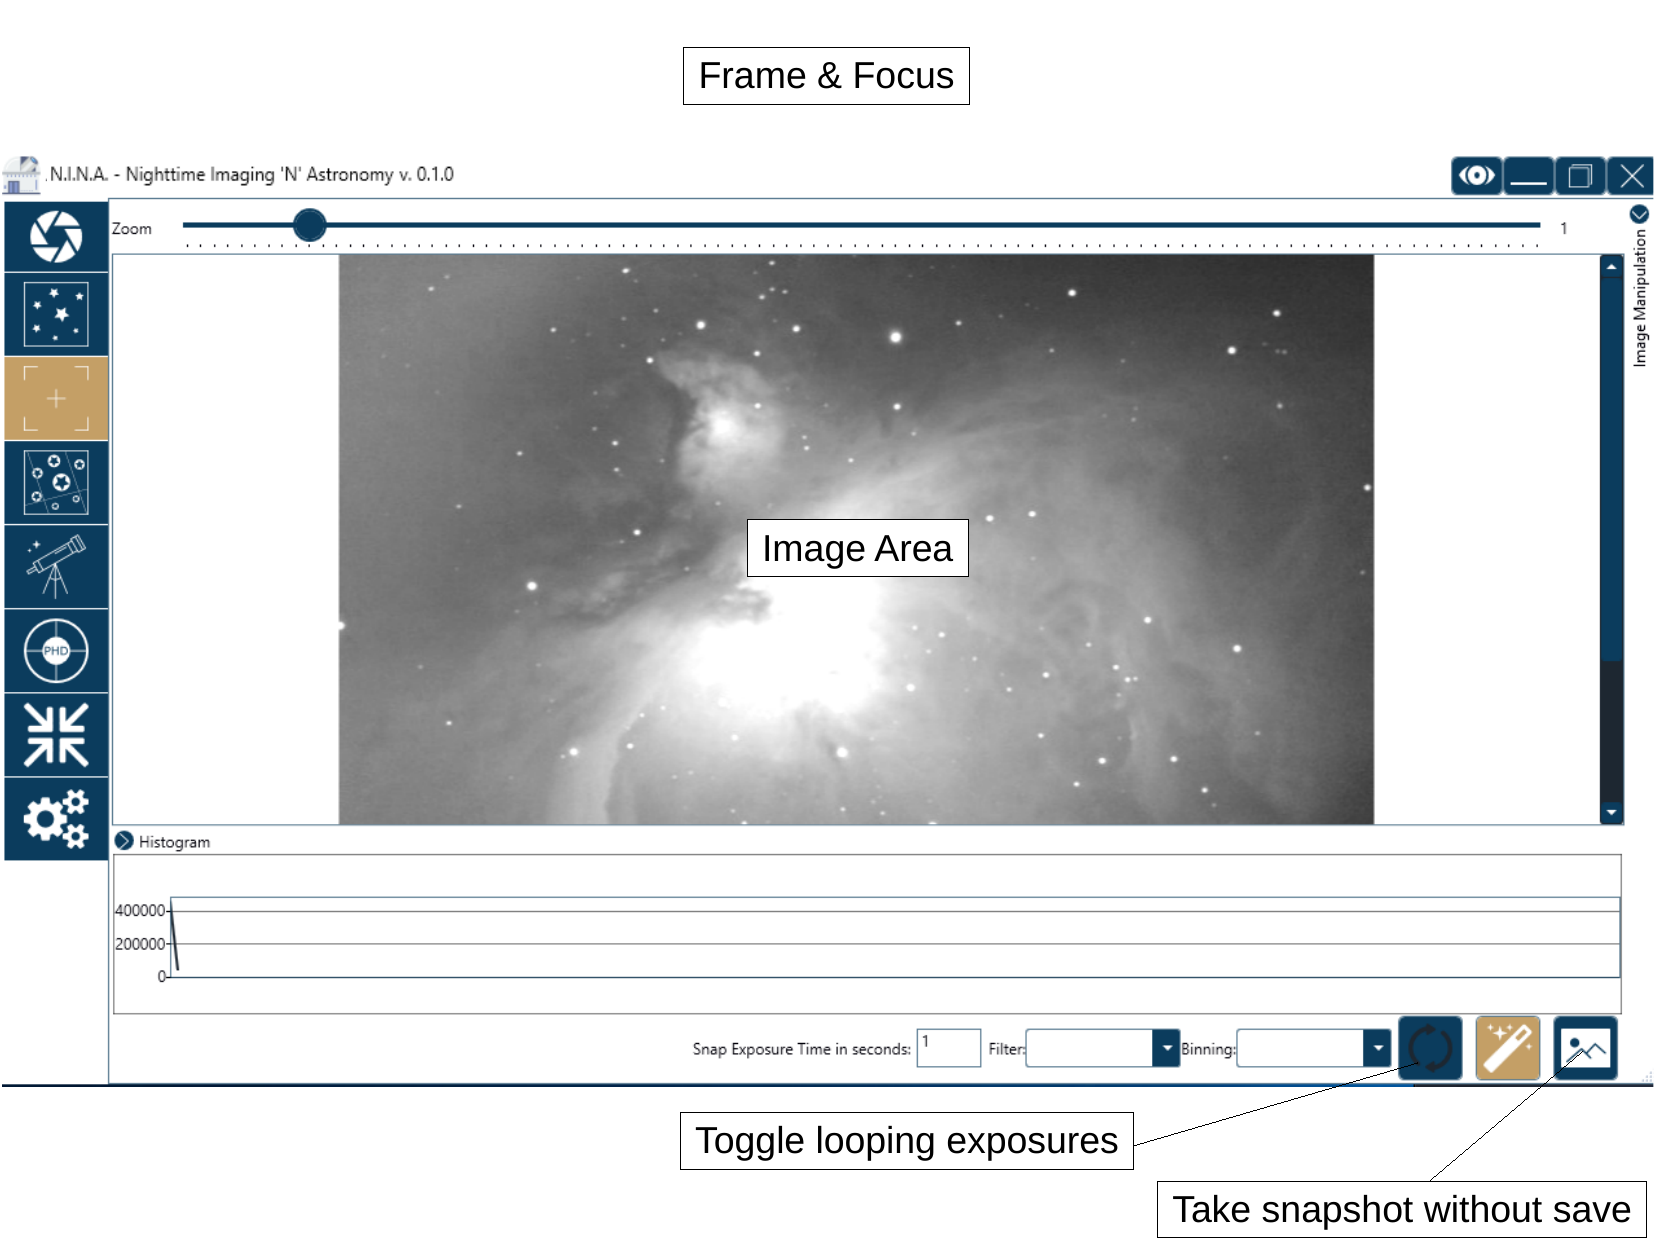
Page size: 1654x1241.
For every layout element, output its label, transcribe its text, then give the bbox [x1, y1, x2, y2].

text_box Take snapshot without save [1157, 1181, 1647, 1238]
text_box Frame & Focus [683, 47, 970, 105]
picture [2, 154, 1654, 1087]
text_box Image Area [747, 519, 969, 577]
text_box Toggle looping exposures [680, 1112, 1134, 1170]
